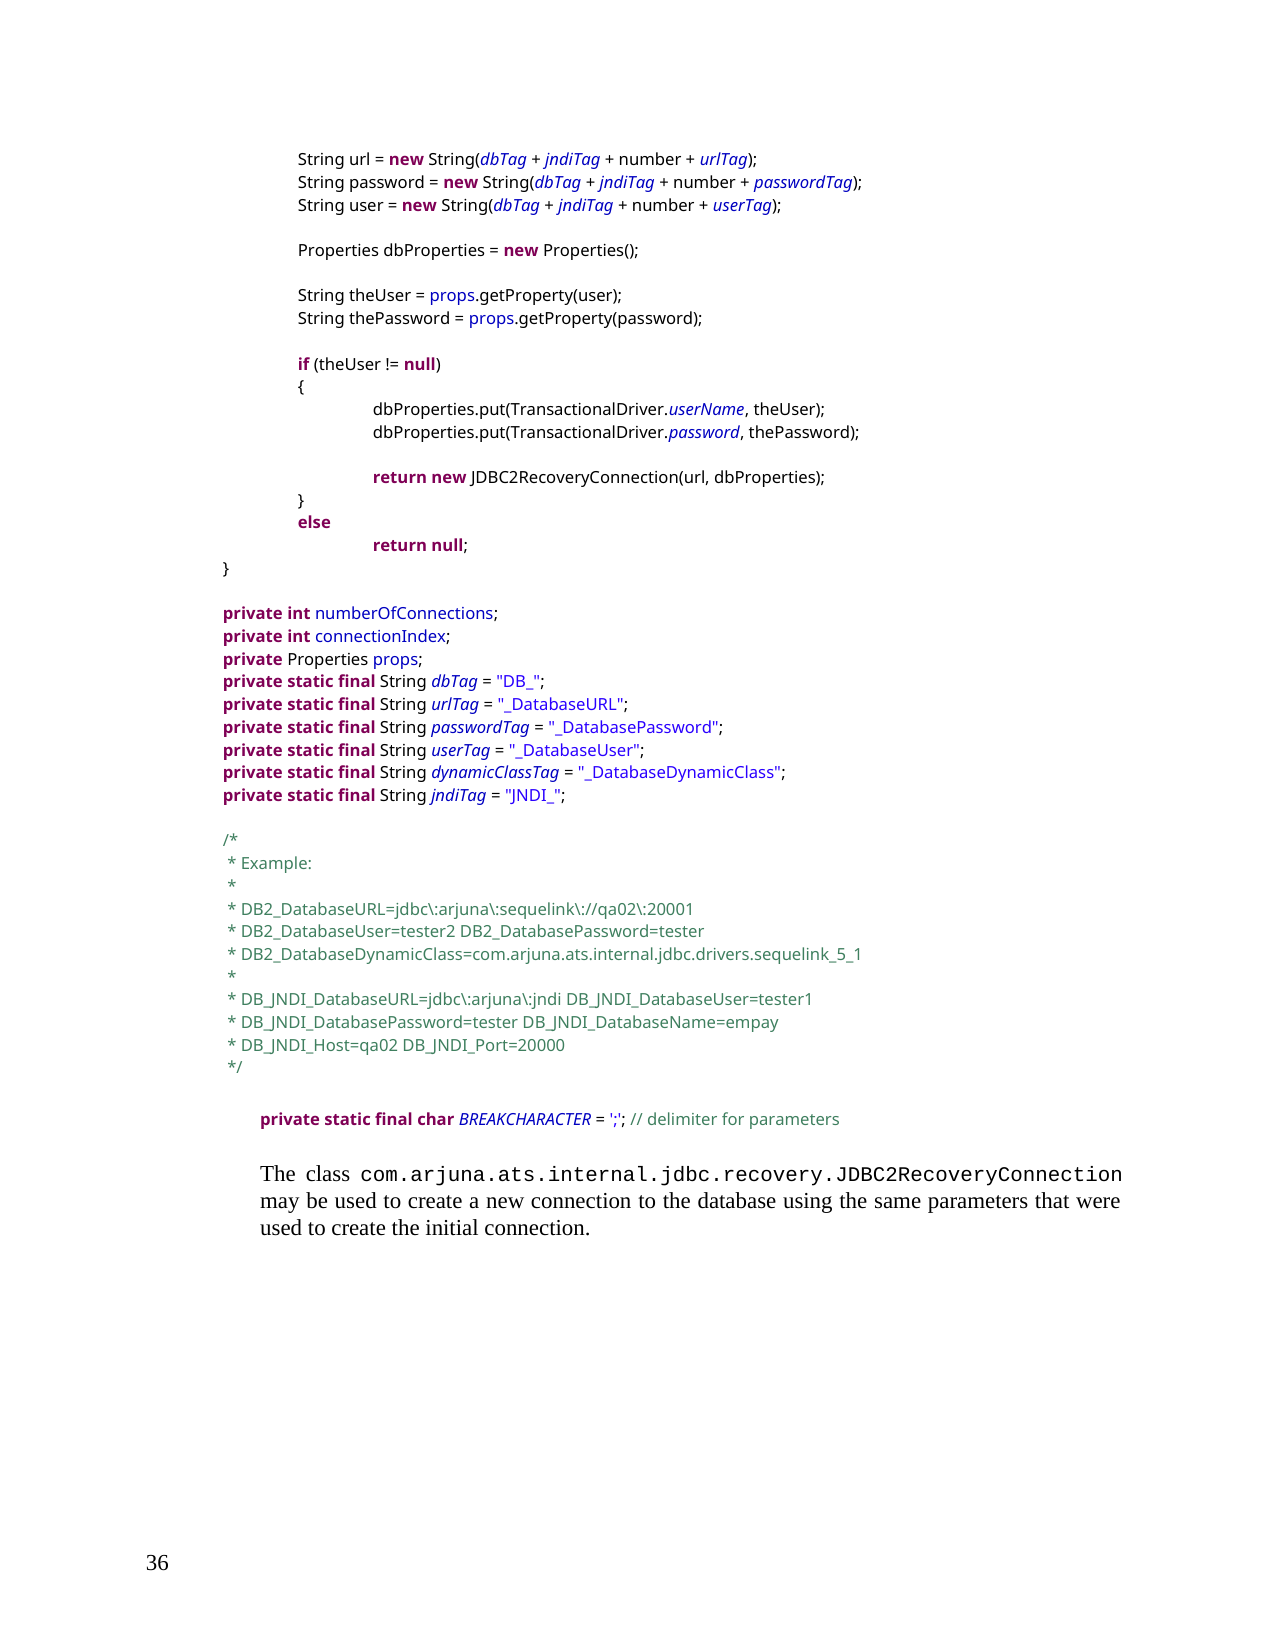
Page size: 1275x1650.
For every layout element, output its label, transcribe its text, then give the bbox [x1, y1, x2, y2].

text private static final String userTag = "_DatabaseUser"; [148, 738, 1122, 761]
text * [148, 874, 1122, 897]
text String theUser = props.getProperty(user); [148, 284, 1122, 307]
text private int numberOfConnections; [148, 602, 1122, 624]
text private static final String urlTag = "_DatabaseURL"; [148, 693, 1122, 715]
text private static final String dynamicClassTag = "_DatabaseDynamicClass"; [148, 761, 1122, 783]
text private Properties props; [148, 647, 1122, 670]
text String user = new String(dbTag + jndiTag + number + userTag); [148, 193, 1122, 216]
text private static final String passwordTag = "_DatabasePassword"; [148, 715, 1122, 738]
text dbProperties.put(TransactionalDriver.password, thePassword); [148, 420, 1122, 443]
text private static final String jndiTag = "JNDI_"; [148, 783, 1122, 806]
text Properties dbProperties = new Properties(); [148, 238, 1122, 261]
text * DB_JNDI_DatabasePassword=tester DB_JNDI_DatabaseName=empay [148, 1011, 1122, 1033]
text { [148, 375, 1122, 397]
text dbProperties.put(TransactionalDriver.userName, theUser); [148, 397, 1122, 420]
text */ [148, 1056, 1122, 1079]
text } [148, 556, 1122, 579]
text private static final char BREAKCHARACTER = ';'; // delimiter for parameters [260, 1108, 1122, 1131]
text * DB2_DatabaseURL=jdbc\:arjuna\:sequelink\://qa02\:20001 [148, 897, 1122, 920]
text /* [148, 829, 1122, 852]
text The class com.arjuna.ats.internal.jdbc.recovery.JDBC2RecoveryConnection may be used to create a new connection to the database using the same parameters that were used to create the initial connection. [260, 1160, 1122, 1240]
text String url = new String(dbTag + jndiTag + number + urlTag); [148, 148, 1122, 170]
text else [148, 511, 1122, 534]
text String thePassword = props.getProperty(password); [148, 307, 1122, 329]
text } [148, 488, 1122, 511]
text * DB_JNDI_Host=qa02 DB_JNDI_Port=20000 [148, 1033, 1122, 1056]
text * DB2_DatabaseDynamicClass=com.arjuna.ats.internal.jdbc.drivers.sequelink_5_1 [148, 942, 1122, 965]
text private static final String dbTag = "DB_"; [148, 670, 1122, 693]
text * Example: [148, 852, 1122, 874]
text * [148, 965, 1122, 988]
text return null; [148, 534, 1122, 556]
text * DB2_DatabaseUser=tester2 DB2_DatabasePassword=tester [148, 920, 1122, 942]
text * DB_JNDI_DatabaseURL=jdbc\:arjuna\:jndi DB_JNDI_DatabaseUser=tester1 [148, 988, 1122, 1011]
text if (theUser != null) [148, 352, 1122, 375]
text return new JDBC2RecoveryConnection(url, dbProperties); [148, 466, 1122, 488]
text private int connectionIndex; [148, 624, 1122, 647]
text String password = new String(dbTag + jndiTag + number + passwordTag); [148, 170, 1122, 193]
